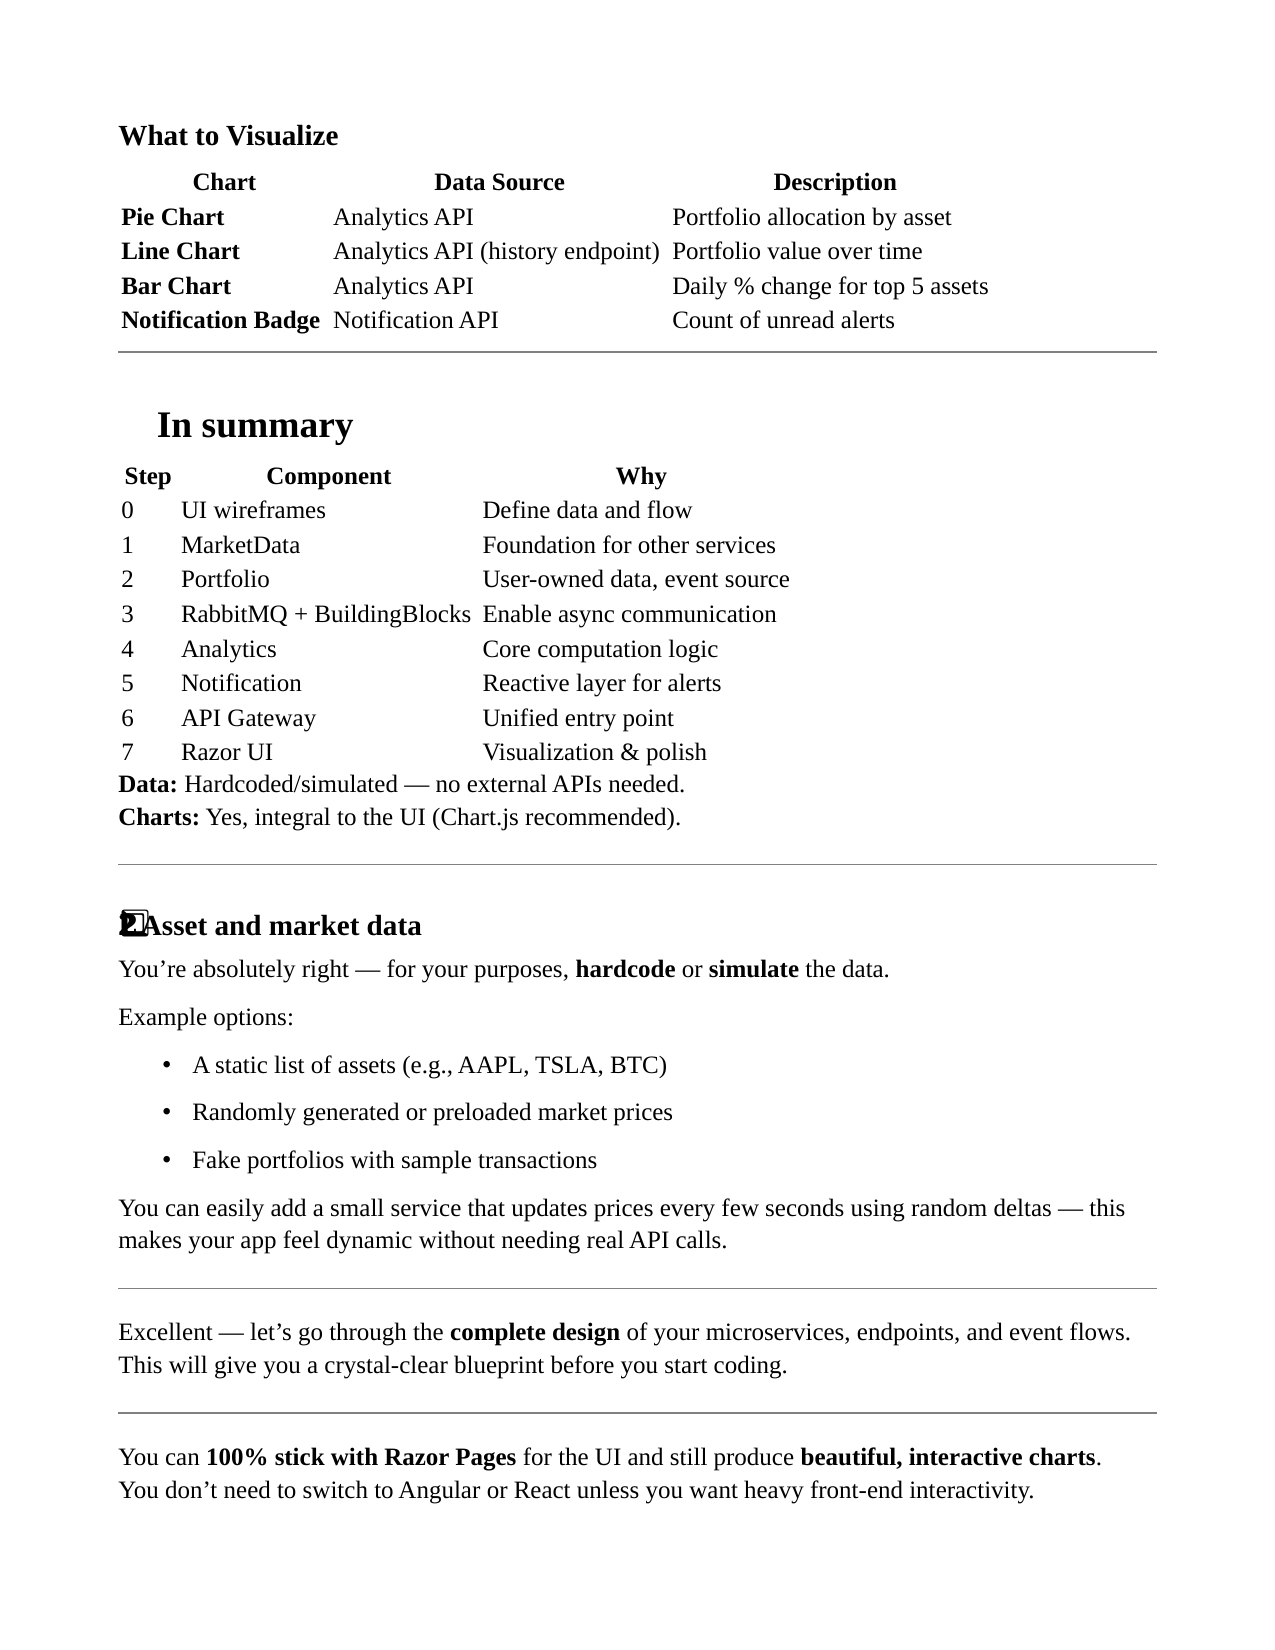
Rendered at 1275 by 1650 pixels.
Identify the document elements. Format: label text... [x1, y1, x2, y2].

table_header Step [118, 458, 178, 492]
table_cell Foundation for other services [479, 527, 803, 562]
table_cell Portfolio value over time [669, 233, 1001, 268]
text You can 100% stick with Razor Pages for the UI and still produce beautiful, interactive charts. You don’t need to switch to Angular or React unless you want heavy front-end interactivity. [118, 1442, 1157, 1504]
table_cell 6 [118, 700, 178, 734]
table_cell Analytics API [330, 268, 669, 302]
table_cell 0 [118, 493, 178, 527]
table_header Component [178, 458, 479, 492]
table_cell RabbitMQ + BuildingBlocks [178, 596, 479, 631]
table_cell Notification Badge [118, 303, 330, 337]
subtitle ✅ In summary [118, 402, 1157, 445]
list Randomly generated or preloaded market prices [162, 1097, 1157, 1126]
table_header Data Source [330, 164, 669, 199]
text You can easily add a small service that updates prices every few seconds using random deltas — this makes your app feel dynamic without needing real API calls. [118, 1193, 1157, 1254]
table_cell 2 [118, 562, 178, 596]
list Fake portfolios with sample transactions [162, 1145, 1157, 1174]
table_cell Enable async communication [479, 596, 803, 631]
table_cell Portfolio [178, 562, 479, 596]
list A static list of assets (e.g., AAPL, TSLA, BTC) [162, 1050, 1157, 1078]
table_cell Pie Chart [118, 199, 330, 233]
table_cell 3 [118, 596, 178, 631]
table_cell API Gateway [178, 700, 479, 734]
table_header Description [669, 164, 1001, 199]
table_cell MarketData [178, 527, 479, 562]
table_cell 4 [118, 631, 178, 665]
table_cell Bar Chart [118, 268, 330, 302]
table_header Chart [118, 164, 330, 199]
table_cell Notification API [330, 303, 669, 337]
table_cell Count of unread alerts [669, 303, 1001, 337]
table_cell Analytics API (history endpoint) [330, 233, 669, 268]
table_cell 1 [118, 527, 178, 562]
table_cell Razor UI [178, 735, 479, 769]
table_cell Analytics [178, 631, 479, 665]
table_cell Line Chart [118, 233, 330, 268]
text You’re absolutely right — for your purposes, hardcode or simulate the data. [118, 954, 1157, 983]
table_cell Analytics API [330, 199, 669, 233]
table_cell Define data and flow [479, 493, 803, 527]
subtitle What to Visualize [118, 118, 1157, 152]
table_cell Portfolio allocation by asset [669, 199, 1001, 233]
text Data: Hardcoded/simulated — no external APIs needed. Charts: Yes, integral to the UI (Chart.js recommended). [118, 769, 1157, 831]
subtitle 2️⃣ Asset and market data [118, 908, 1157, 942]
table_cell User-owned data, event source [479, 562, 803, 596]
table_cell Core computation logic [479, 631, 803, 665]
table_cell UI wireframes [178, 493, 479, 527]
table_cell Daily % change for top 5 assets [669, 268, 1001, 302]
table_cell Visualization & polish [479, 735, 803, 769]
table_cell Unified entry point [479, 700, 803, 734]
table_cell 7 [118, 735, 178, 769]
text Example options: [118, 1002, 1157, 1031]
table_cell Reactive layer for alerts [479, 665, 803, 700]
table_cell 5 [118, 665, 178, 700]
table_header Why [479, 458, 803, 492]
table_cell Notification [178, 665, 479, 700]
text Excellent — let’s go through the complete design of your microservices, endpoints, and event flows. This will give you a crystal-clear blueprint before you start coding. [118, 1317, 1157, 1379]
